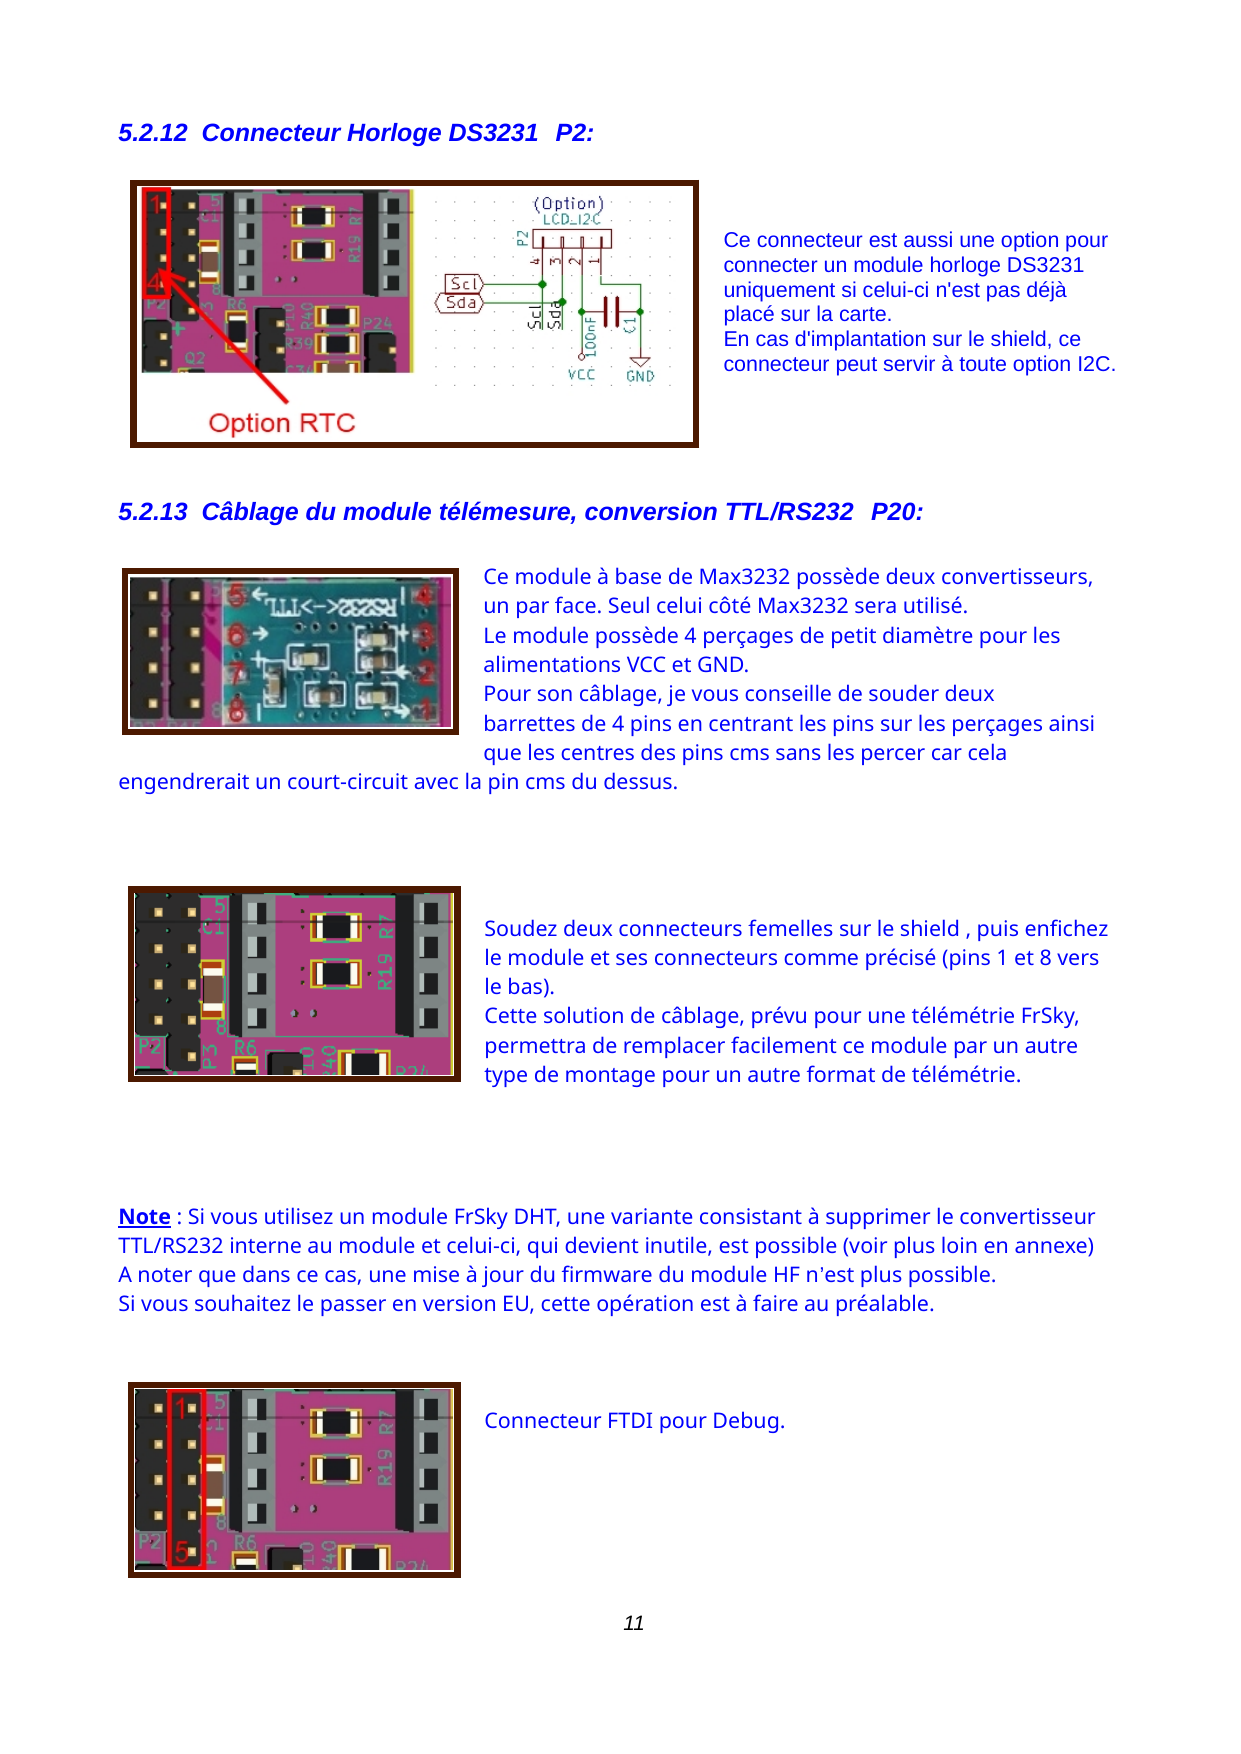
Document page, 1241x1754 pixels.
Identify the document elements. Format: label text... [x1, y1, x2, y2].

text alimentations VCC et GND. [459, 649, 1122, 679]
text En cas d'implantation sur le shield, ce connecteur peut servir à toute option I2C. [699, 326, 1122, 376]
picture [135, 1389, 453, 1570]
text uniquement si celui-ci n'est pas déjà placé sur la carte. [699, 277, 1122, 326]
text Connecteur FTDI pour Debug. [461, 1406, 1122, 1435]
text barrettes de 4 pins en centrant les pins sur les perçages ainsi que les centres des pins cms sans les percer car cela engendrerait un court-circuit avec la pin cms du dessus. [118, 708, 1122, 796]
text Note : Si vous utilisez un module FrSky DHT, une variante consistant à supprimer le convertisseur TTL/RS232 interne au module et celui-ci, qui devient inutile, est possible (voir plus loin en annexe) [118, 1201, 1122, 1260]
picture [135, 893, 453, 1075]
text Pour son câblage, je vous conseille de souder deux [459, 679, 1122, 708]
text A noter que dans ce cas, une mise à jour du firmware du module HF n’est plus possible. [118, 1260, 1122, 1289]
text Le module possède 4 perçages de petit diamètre pour les [459, 620, 1122, 649]
subtitle 5.2.12 Connecteur Horloge DS3231 P2: [118, 118, 1122, 147]
text Si vous souhaitez le passer en version EU, cette opération est à faire au préalable. [118, 1289, 1122, 1318]
picture [130, 577, 451, 726]
picture [137, 186, 693, 442]
text Ce connecteur est aussi une option pour connecter un module horloge DS3231 [699, 227, 1122, 277]
subtitle 5.2.13 Câblage du module télémesure, conversion TTL/RS232 P20: [118, 497, 1122, 526]
text Cette solution de câblage, prévu pour une télémétrie FrSky, permettra de remplacer facilement ce module par un autre type de montage pour un autre format de télémétrie. [118, 1001, 1122, 1089]
text Soudez deux connecteurs femelles sur le shield , puis enfichez le module et ses connecteurs comme précisé (pins 1 et 8 vers le bas). [461, 913, 1122, 1001]
text Ce module à base de Max3232 possède deux convertisseurs, un par face. Seul celui côté Max3232 sera utilisé. [118, 562, 1122, 620]
